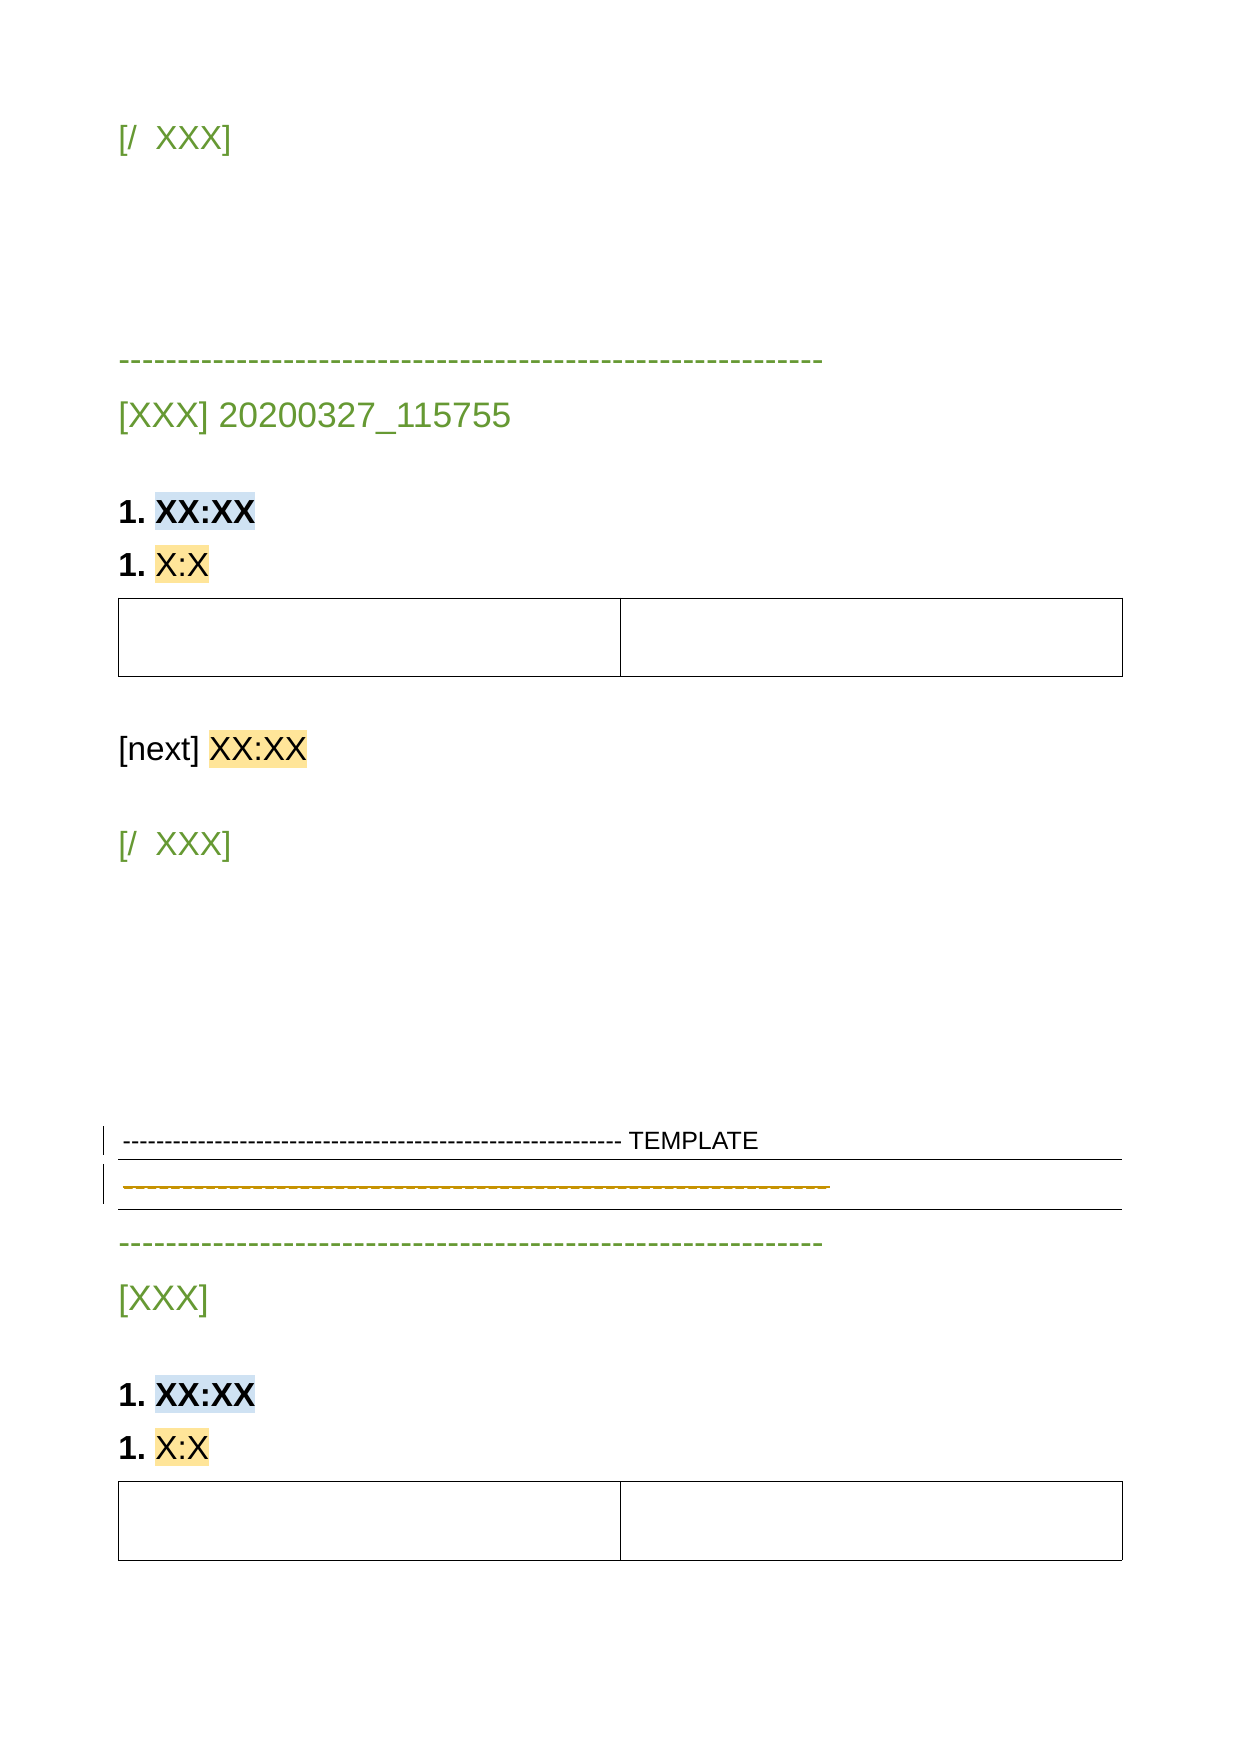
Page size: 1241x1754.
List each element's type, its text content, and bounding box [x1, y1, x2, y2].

text [XXX] [118, 1278, 1122, 1318]
table_header [621, 1482, 1122, 1560]
table_header [119, 1482, 620, 1560]
text [next] XX:XX [118, 729, 1122, 768]
text 1. XX:XX [118, 492, 1122, 530]
text ------------------------------------------------------------ [118, 1221, 1122, 1262]
text ------------------------------------------------------------ [118, 338, 1122, 379]
table_header [621, 599, 1122, 676]
text ------------------------------------------------------------ TEMPLATE [118, 1122, 1122, 1159]
text [/ XXX] [118, 824, 1122, 862]
table_header [119, 599, 620, 676]
text [XXX] 20200327_115755 [118, 394, 1122, 435]
text 1. X:X [118, 1428, 1122, 1466]
text [/ XXX] [118, 118, 1122, 157]
text 1. X:X [118, 545, 1122, 583]
text 1. XX:XX [118, 1375, 1122, 1413]
